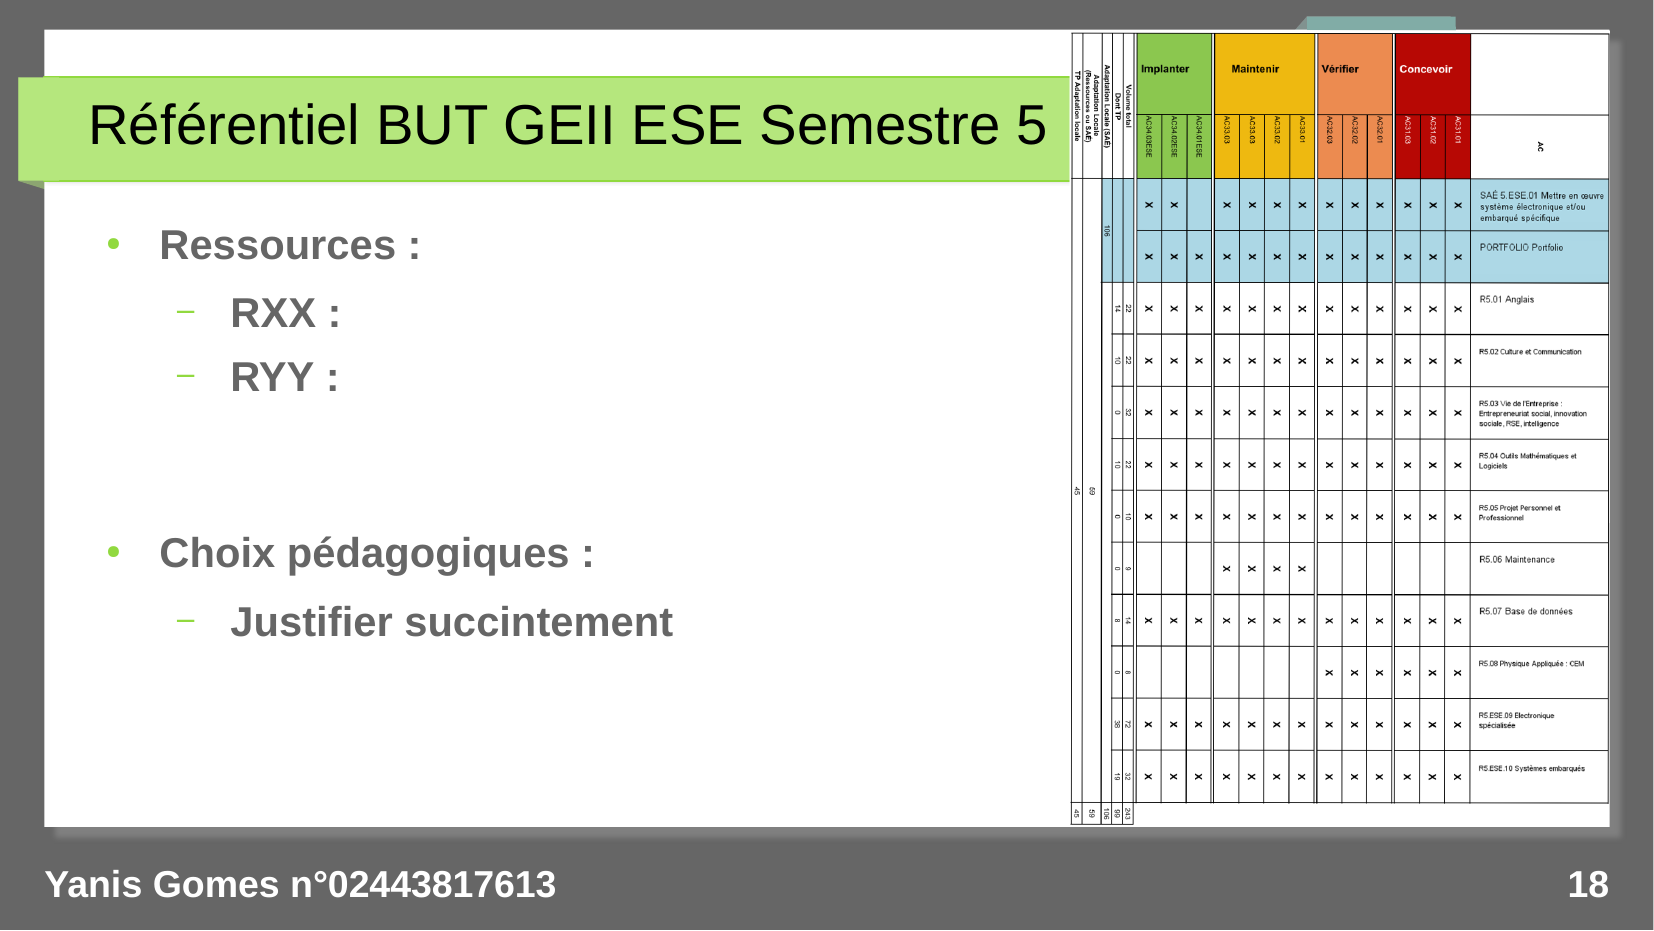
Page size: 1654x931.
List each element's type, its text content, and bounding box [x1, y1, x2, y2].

text_box Yanis Gomes n°02443817613 [29, 856, 680, 916]
list Choix pédagogiques : Justifier succintement [88, 529, 1069, 812]
text_box [974, 856, 1625, 916]
list Ressources : RXX : RYY : [88, 221, 1069, 504]
picture [1068, 29, 1610, 827]
title Référentiel BUT GEII ESE Semestre 5 [88, 73, 1069, 178]
